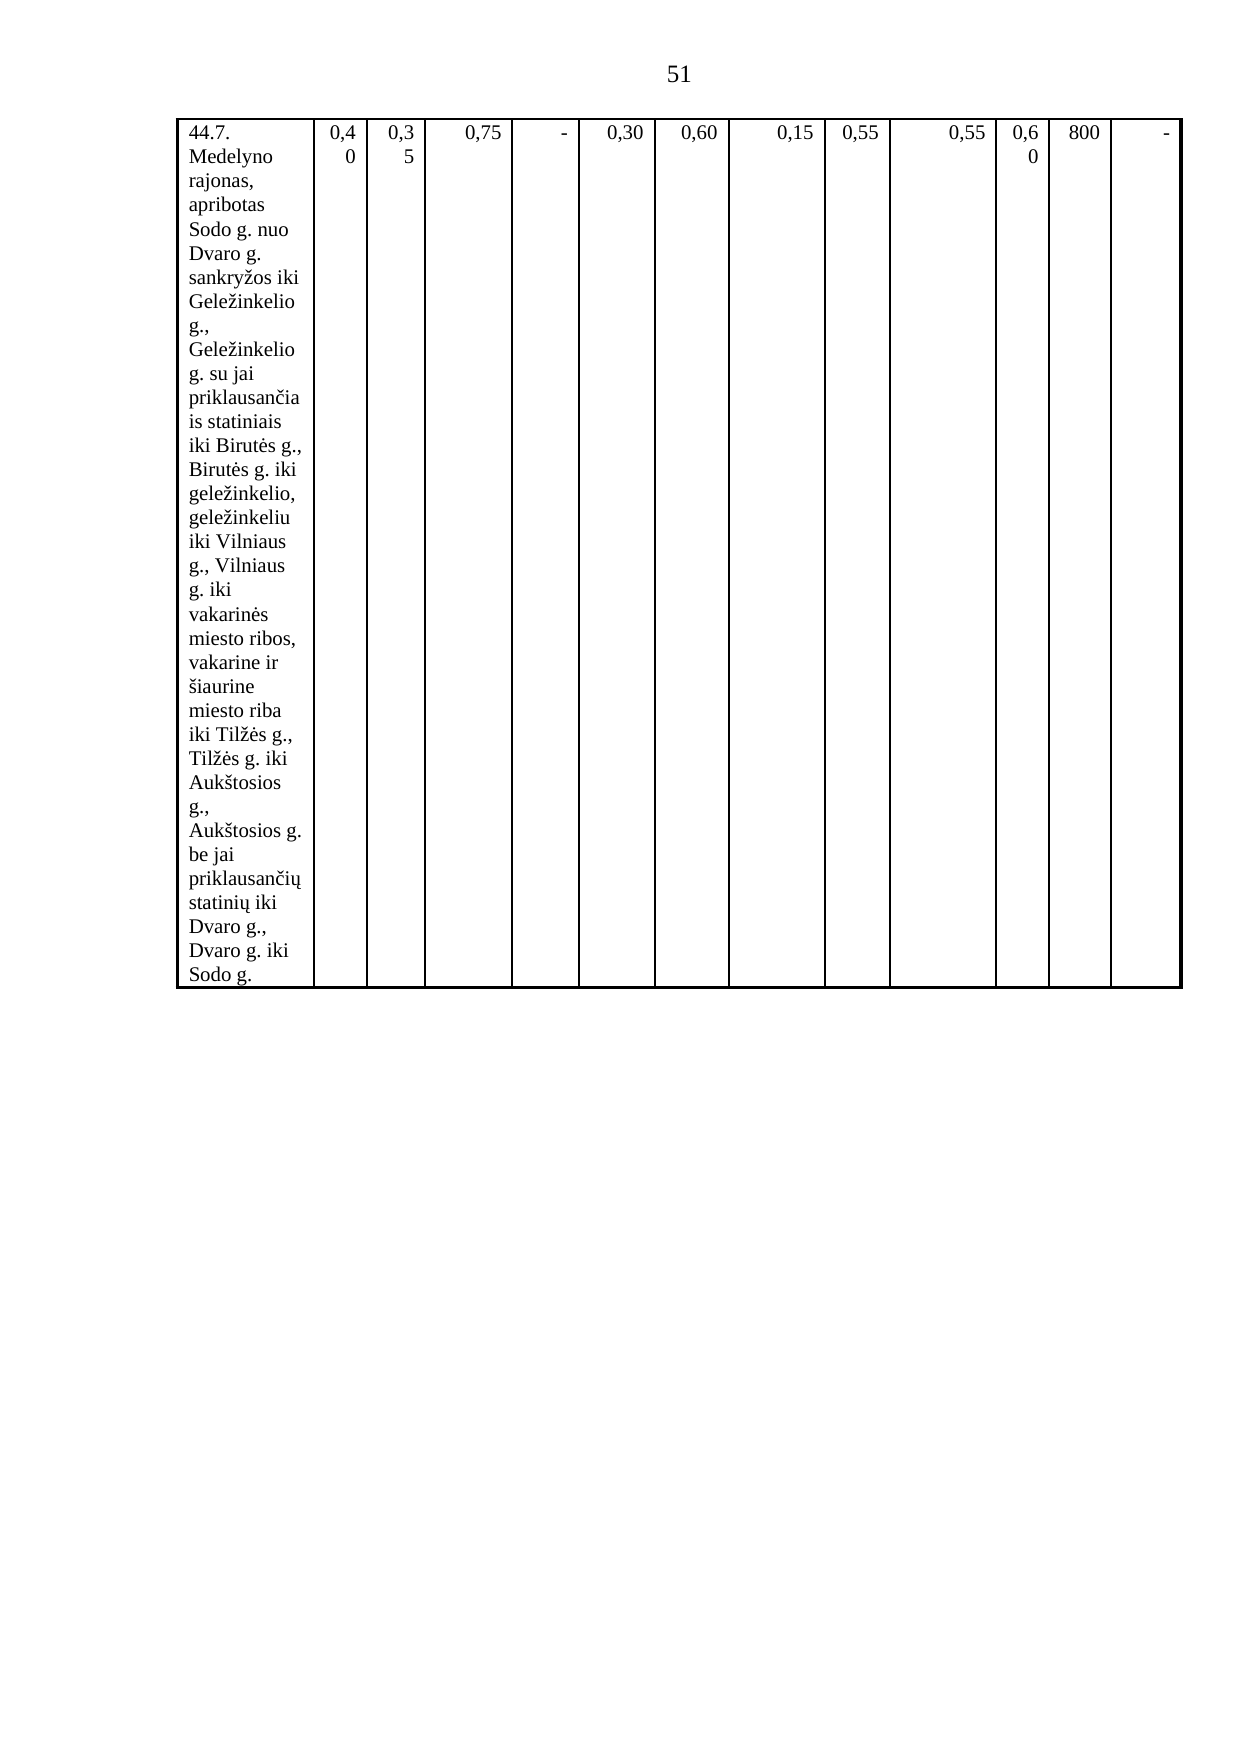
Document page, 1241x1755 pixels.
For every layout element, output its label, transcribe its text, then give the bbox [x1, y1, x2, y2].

table_cell 0,35 [368, 120, 424, 986]
table_cell 0,60 [997, 120, 1048, 986]
table_cell - [513, 120, 578, 986]
table_cell 0,15 [730, 120, 824, 986]
table_cell 800 [1050, 120, 1110, 986]
table_cell 0,40 [315, 120, 366, 986]
table_cell 0,60 [656, 120, 728, 986]
table_cell - [1112, 120, 1179, 986]
table_cell 0,55 [826, 120, 889, 986]
table_cell 44.7. Medelyno rajonas, apribotas Sodo g. nuo Dvaro g. sankryžos iki Geležinkelio g., Geležinkelio g. su jai priklausančiais statiniais iki Birutės g., Birutės g. iki geležinkelio, geležinkeliu iki Vilniaus g., Vilniaus g. iki vakarinės miesto ribos, vakarine ir šiaurine miesto riba iki Tilžės g., Tilžės g. iki Aukštosios g., Aukštosios g. be jai priklausančių statinių iki Dvaro g., Dvaro g. iki Sodo g. [179, 120, 313, 986]
table_cell 0,75 [426, 120, 511, 986]
table_cell 0,55 [891, 120, 995, 986]
table_cell 0,30 [580, 120, 654, 986]
